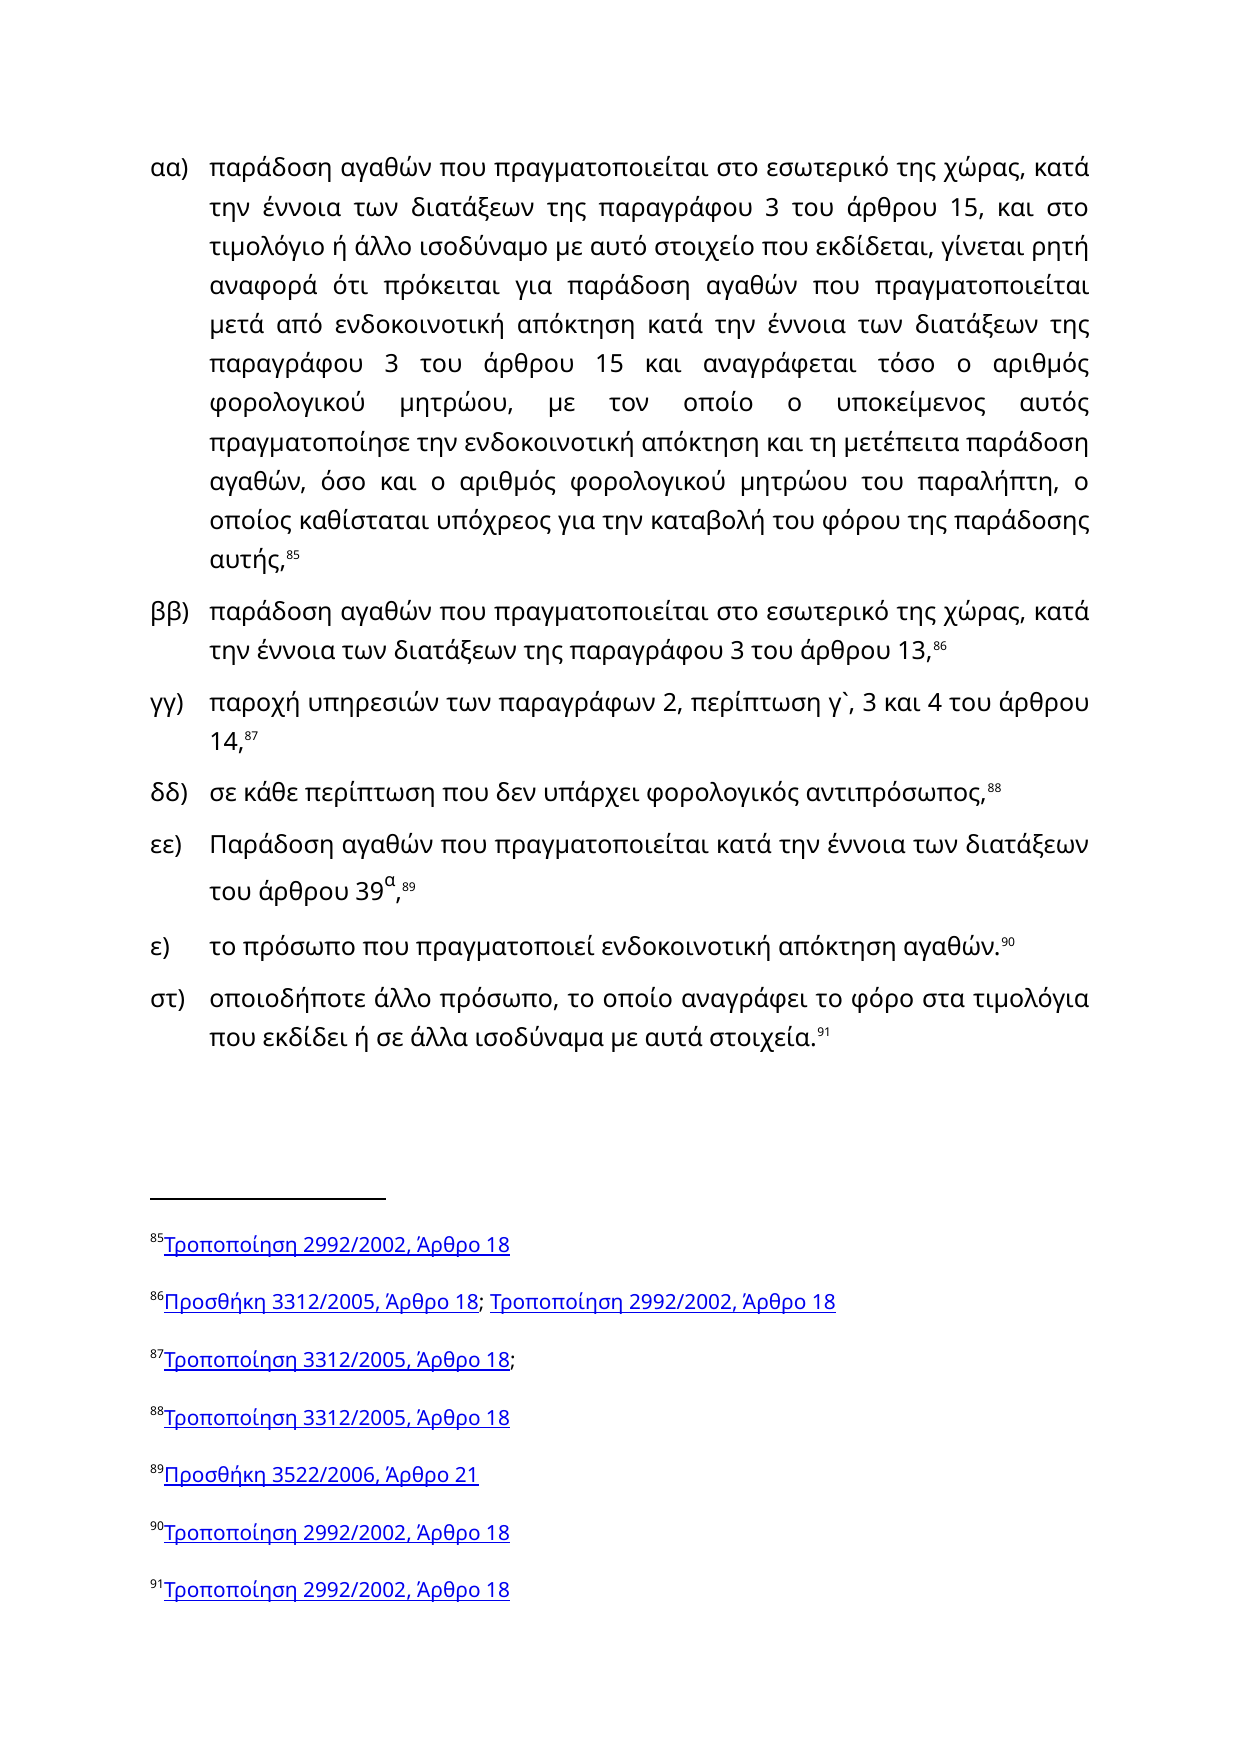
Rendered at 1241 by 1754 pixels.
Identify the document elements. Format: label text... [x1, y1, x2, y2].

text Τροποποίηση 2992/2002, Άρθρο 18 [150, 1576, 1090, 1604]
text Τροποποίηση 2992/2002, Άρθρο 18 [150, 1230, 1090, 1258]
list γγ) παροχή υπηρεσιών των παραγράφων 2, περίπτωση γ`, 3 και 4 του άρθρου 14, [150, 684, 1090, 757]
list ε) το πρόσωπο που πραγματοποιεί ενδοκοινοτική απόκτηση αγαθών. [150, 928, 1090, 963]
list αα) παράδοση αγαθών που πραγματοποιείται στο εσωτερικό της χώρας, κατά την έννοια των διατάξεων της παραγράφου 3 του άρθρου 15, και στο τιμολόγιο ή άλλο ισοδύναμο με αυτό στοιχείο που εκδίδεται, γίνεται ρητή αναφορά ότι πρόκειται για παράδοση αγαθών που πραγματοποιείται μετά από ενδοκοινοτική απόκτηση κατά την έννοια των διατάξεων της παραγράφου 3 του άρθρου 15 και αναγράφεται τόσο ο αριθμός φορολογικού μητρώου, με τον οποίο ο υποκείμενος αυτός πραγματοποίησε την ενδοκοινοτική απόκτηση και τη μετέπειτα παράδοση αγαθών, όσο και ο αριθμός φορολογικού μητρώου του παραλήπτη, ο οποίος καθίσταται υπόχρεος για την καταβολή του φόρου της παράδοσης αυτής, [150, 150, 1090, 576]
list ββ) παράδοση αγαθών που πραγματοποιείται στο εσωτερικό της χώρας, κατά την έννοια των διατάξεων της παραγράφου 3 του άρθρου 13, [150, 593, 1090, 667]
text Τροποποίηση 2992/2002, Άρθρο 18 [150, 1518, 1090, 1546]
text Προσθήκη 3312/2005, Άρθρο 18; Τροποποίηση 2992/2002, Άρθρο 18 [150, 1287, 1090, 1316]
list εε) Παράδοση αγαθών που πραγματοποιείται κατά την έννοια των διατάξεων του άρθρου 39α, [150, 827, 1090, 910]
list στ) οποιοδήποτε άλλο πρόσωπο, το οποίο αναγράφει το φόρο στα τιμολόγια που εκδίδει ή σε άλλα ισοδύναμα με αυτά στοιχεία. [150, 980, 1090, 1053]
text Τροποποίηση 3312/2005, Άρθρο 18 [150, 1403, 1090, 1431]
list δδ) σε κάθε περίπτωση που δεν υπάρχει φορολογικός αντιπρόσωπος, [150, 775, 1090, 809]
text Προσθήκη 3522/2006, Άρθρο 21 [150, 1460, 1090, 1489]
text Τροποποίηση 3312/2005, Άρθρο 18; [150, 1345, 1090, 1373]
